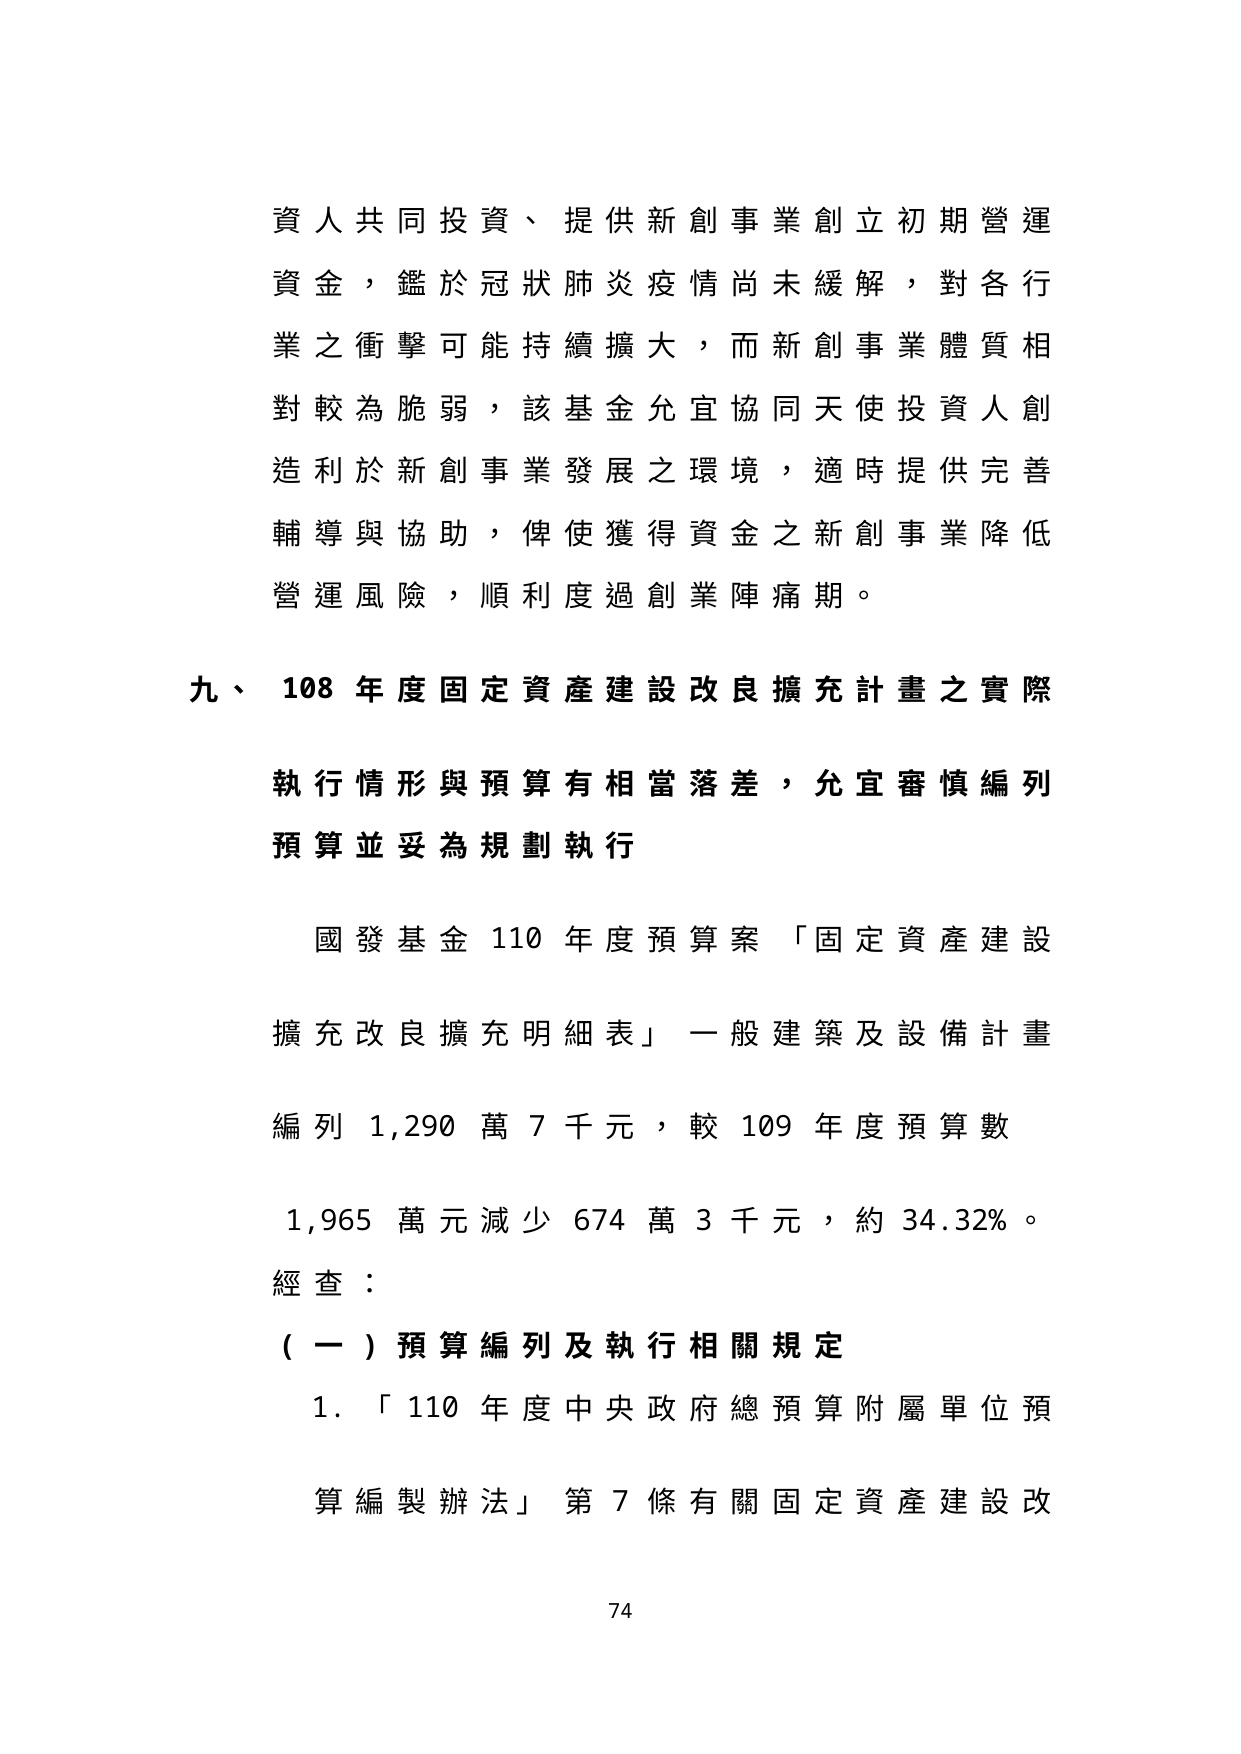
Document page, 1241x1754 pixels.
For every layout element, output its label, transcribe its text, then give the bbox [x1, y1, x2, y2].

text 九、108年度固定資產建設改良擴充計畫之實際執行情形與預算有相當落差，允宜審慎編列預算並妥為規劃執行 [183, 615, 1058, 865]
text (一)預算編列及執行相關規定 [242, 1302, 1058, 1365]
text 資人共同投資、提供新創事業創立初期營運資金，鑑於冠狀肺炎疫情尚未緩解，對各行業之衝擊可能持續擴大，而新創事業體質相對較為脆弱，該基金允宜協同天使投資人創造利於新創事業發展之環境，適時提供完善輔導與協助，俾使獲得資金之新創事業降低營運風險，順利度過創業陣痛期。 [242, 177, 1058, 615]
text 國發基金110年度預算案「固定資產建設擴充改良擴充明細表」一般建築及設備計畫編列1,290萬7千元，較109年度預算數1,965萬元減少674萬3千元，約34.32%。經查： [242, 865, 1058, 1302]
text 1.「110年度中央政府總預算附屬單位預算編製辦法」第7條有關固定資產建設改 [271, 1365, 1058, 1552]
